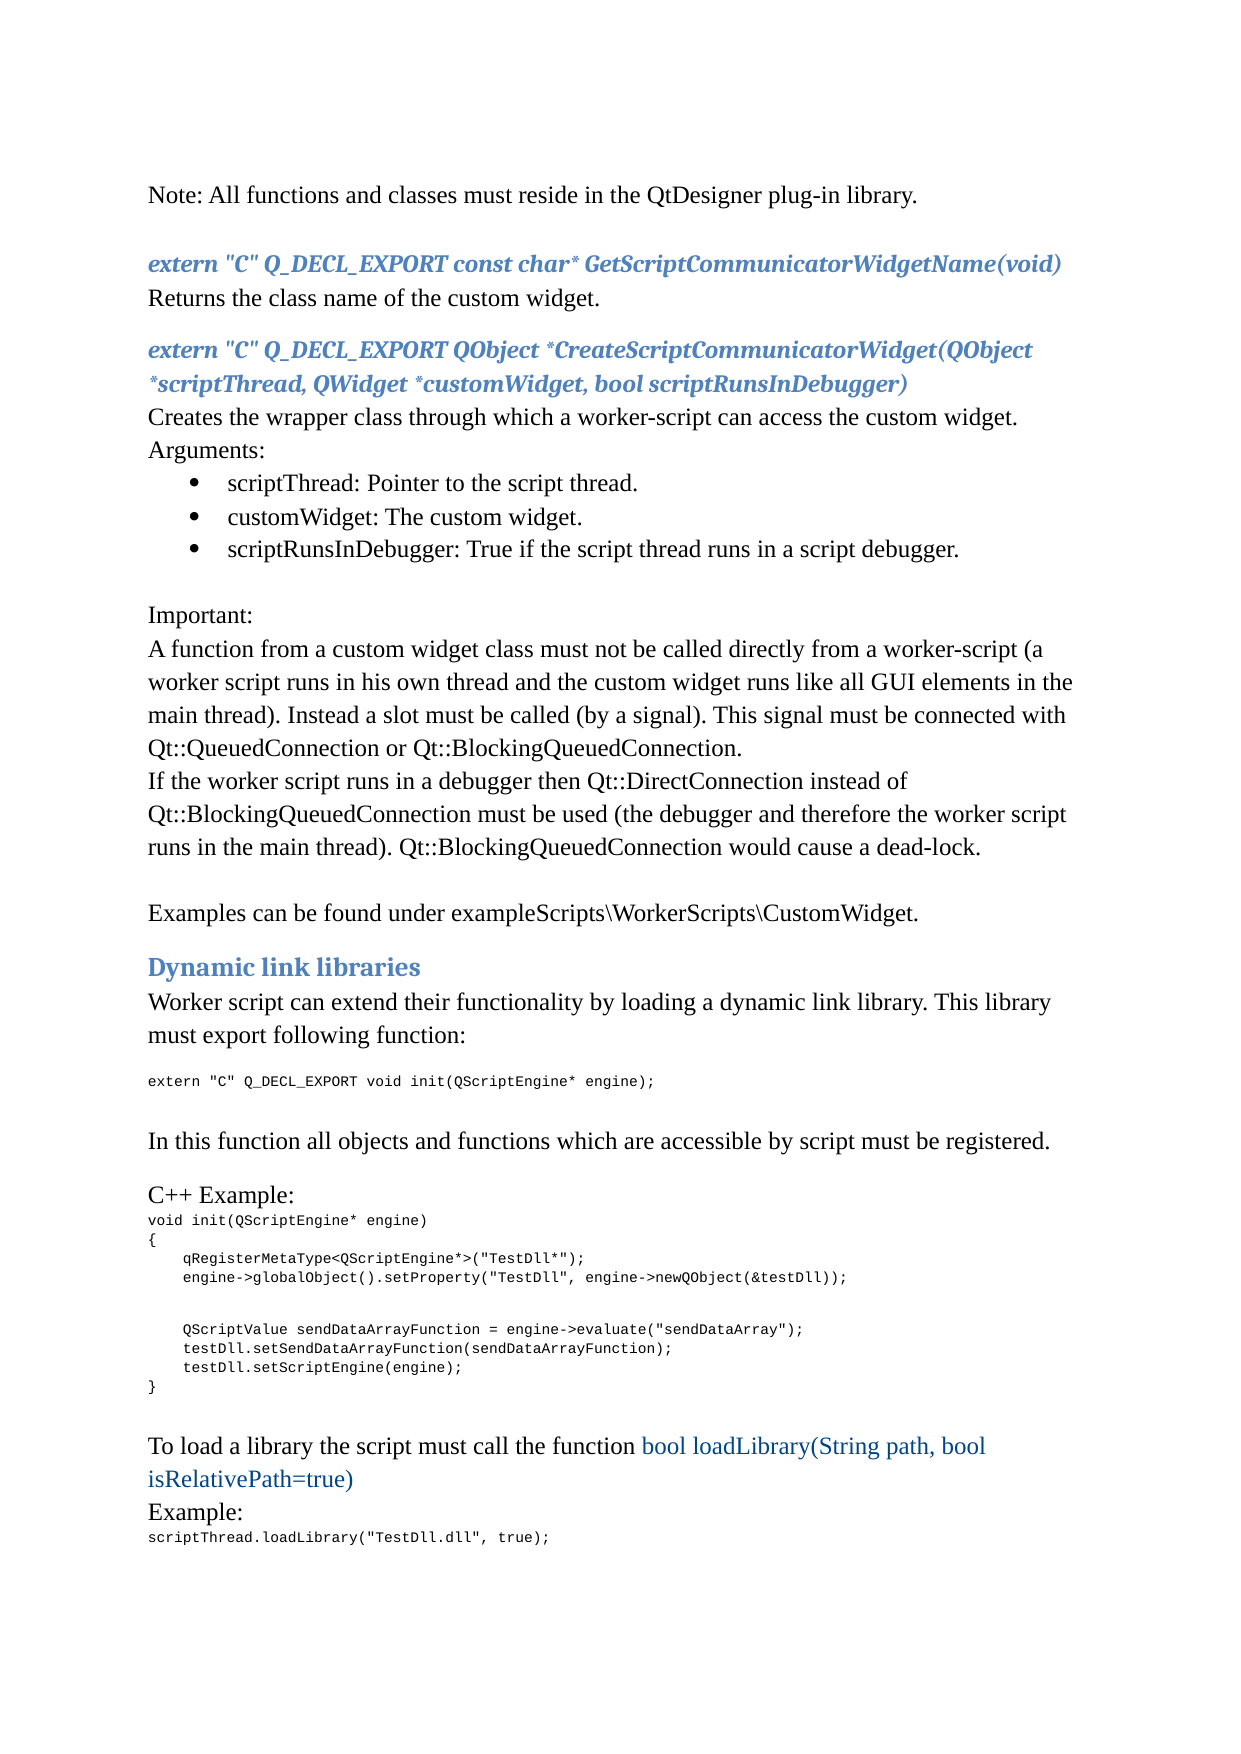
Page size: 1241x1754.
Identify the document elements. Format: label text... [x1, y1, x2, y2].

text engine->globalObject().setProperty("TestDll", engine->newQObject(&testDll)); [148, 1270, 1093, 1287]
text Arguments: [148, 436, 1093, 464]
subtitle extern "C" Q_DECL_EXPORT const char* GetScriptCommunicatorWidgetName(void) [148, 249, 1093, 278]
list scriptRunsInDebugger: True if the script thread runs in a script debugger. [190, 534, 1093, 563]
text Returns the class name of the custom widget. [148, 283, 1093, 311]
subtitle extern "C" Q_DECL_EXPORT QObject *CreateScriptCommunicatorWidget(QObject *scriptThread, QWidget *customWidget, bool scriptRunsInDebugger) [148, 336, 1093, 398]
text Examples can be found under exampleScripts\WorkerScripts\CustomWidget. [148, 898, 1093, 927]
text QScriptValue sendDataArrayFunction = engine->evaluate("sendDataArray"); [148, 1322, 1093, 1338]
text Important: A function from a custom widget class must not be called directly from a worker-script (a worker script runs in his own thread and the custom widget runs like all GUI elements in the main thread). Instead a slot must be called (by a signal). This signal must be connected with Qt::QueuedConnection or Qt::BlockingQueuedConnection. [148, 601, 1093, 761]
list scriptThread: Pointer to the script thread. [190, 468, 1093, 497]
text testDll.setScriptEngine(engine); [148, 1360, 1093, 1376]
text Worker script can extend their functionality by loading a dynamic link library. This library must export following function: [148, 987, 1093, 1049]
text C++ Example: [148, 1180, 1093, 1209]
text If the worker script runs in a debugger then Qt::DirectConnection instead of Qt::BlockingQueuedConnection must be used (the debugger and therefore the worker script runs in the main thread). Qt::BlockingQueuedConnection would cause a dead-lock. [148, 766, 1093, 861]
text extern "C" Q_DECL_EXPORT void init(QScriptEngine* engine); [148, 1074, 1093, 1091]
text Creates the wrapper class through which a worker-script can access the custom widget. [148, 402, 1093, 431]
text To load a library the script must call the function bool loadLibrary(String path, bool isRelativePath=true) [148, 1431, 1093, 1493]
text } [148, 1379, 1093, 1395]
list customWidget: The custom widget. [190, 502, 1093, 530]
text testDll.setSendDataArrayFunction(sendDataArrayFunction); [148, 1341, 1093, 1357]
text qRegisterMetaType<QScriptEngine*>("TestDll*"); [148, 1251, 1093, 1268]
subtitle Dynamic link libraries [148, 952, 1093, 983]
text In this function all objects and functions which are accessible by script must be registered. [148, 1126, 1093, 1155]
text scriptThread.loadLibrary("TestDll.dll", true); [148, 1530, 1093, 1546]
text { [148, 1232, 1093, 1249]
text void init(QScriptEngine* engine) [148, 1213, 1093, 1230]
text Example: [148, 1497, 1093, 1526]
text Note: All functions and classes must reside in the QtDesigner plug-in library. [148, 181, 1093, 209]
